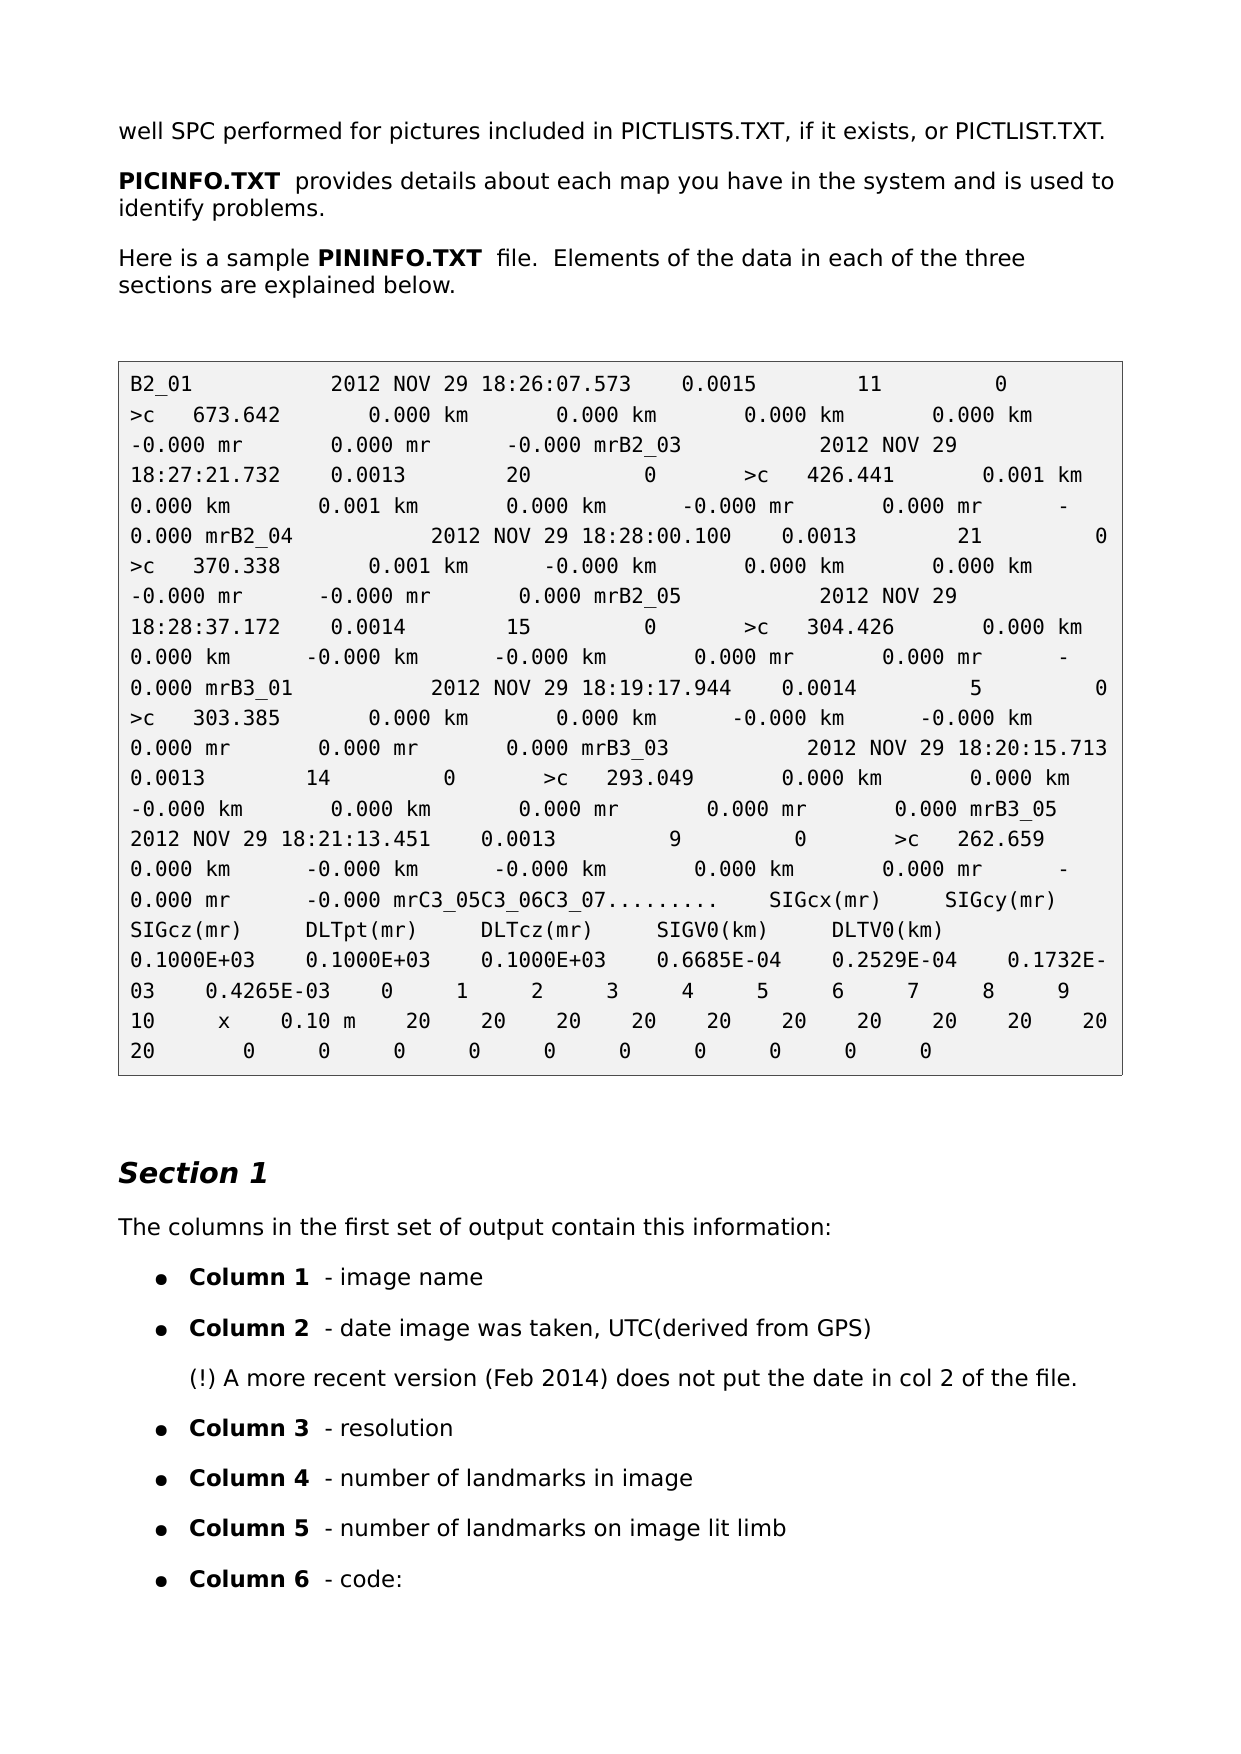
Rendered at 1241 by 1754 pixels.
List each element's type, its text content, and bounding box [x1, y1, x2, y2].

text PICINFO.TXT provides details about each map you have in the system and is used to identify problems. [118, 168, 1122, 222]
list Column 6 - code: [153, 1566, 1122, 1592]
list Column 5 - number of landmarks on image lit limb [153, 1516, 1122, 1542]
text well SPC performed for pictures included in PICTLISTS.TXT, if it exists, or PICTLIST.TXT. [118, 118, 1122, 145]
list Column 3 - resolution [153, 1415, 1122, 1442]
list Column 4 - number of landmarks in image [153, 1465, 1122, 1492]
list Column 2 - date image was taken, UTC(derived from GPS) [153, 1315, 1122, 1341]
subtitle Section 1 [118, 1157, 1122, 1190]
text B2_01 2012 NOV 29 18:26:07.573 0.0015 11 0 >c 673.642 0.000 km 0.000 km 0.000 km 0.000 km -0.000 mr 0.000 mr -0.000 mrB2_03 2012 NOV 29 18:27:21.732 0.0013 20 0 >c 426.441 0.001 km 0.000 km 0.001 km 0.000 km -0.000 mr 0.000 mr -0.000 mrB2_04 2012 NOV 29 18:28:00.100 0.0013 21 0 >c 370.338 0.001 km -0.000 km 0.000 km 0.000 km -0.000 mr -0.000 mr 0.000 mrB2_05 2012 NOV 29 18:28:37.172 0.0014 15 0 >c 304.426 0.000 km 0.000 km -0.000 km -0.000 km 0.000 mr 0.000 mr -0.000 mrB3_01 2012 NOV 29 18:19:17.944 0.0014 5 0 >c 303.385 0.000 km 0.000 km -0.000 km -0.000 km 0.000 mr 0.000 mr 0.000 mrB3_03 2012 NOV 29 18:20:15.713 0.0013 14 0 >c 293.049 0.000 km 0.000 km -0.000 km 0.000 km 0.000 mr 0.000 mr 0.000 mrB3_05 2012 NOV 29 18:21:13.451 0.0013 9 0 >c 262.659 0.000 km -0.000 km -0.000 km 0.000 km 0.000 mr -0.000 mr -0.000 mrC3_05C3_06C3_07......... SIGcx(mr) SIGcy(mr) SIGcz(mr) DLTpt(mr) DLTcz(mr) SIGV0(km) DLTV0(km) 0.1000E+03 0.1000E+03 0.1000E+03 0.6685E-04 0.2529E-04 0.1732E-03 0.4265E-03 0 1 2 3 4 5 6 7 8 9 10 x 0.10 m 20 20 20 20 20 20 20 20 20 20 20 0 0 0 0 0 0 0 0 0 0 [119, 362, 1122, 1075]
list Column 1 - image name [153, 1264, 1122, 1291]
text The columns in the first set of output contain this information: [118, 1214, 1122, 1241]
text Here is a sample PININFO.TXT file. Elements of the data in each of the three sections are explained below. [118, 245, 1122, 298]
list (!) A more recent version (Feb 2014) does not put the date in col 2 of the file. [153, 1365, 1122, 1392]
